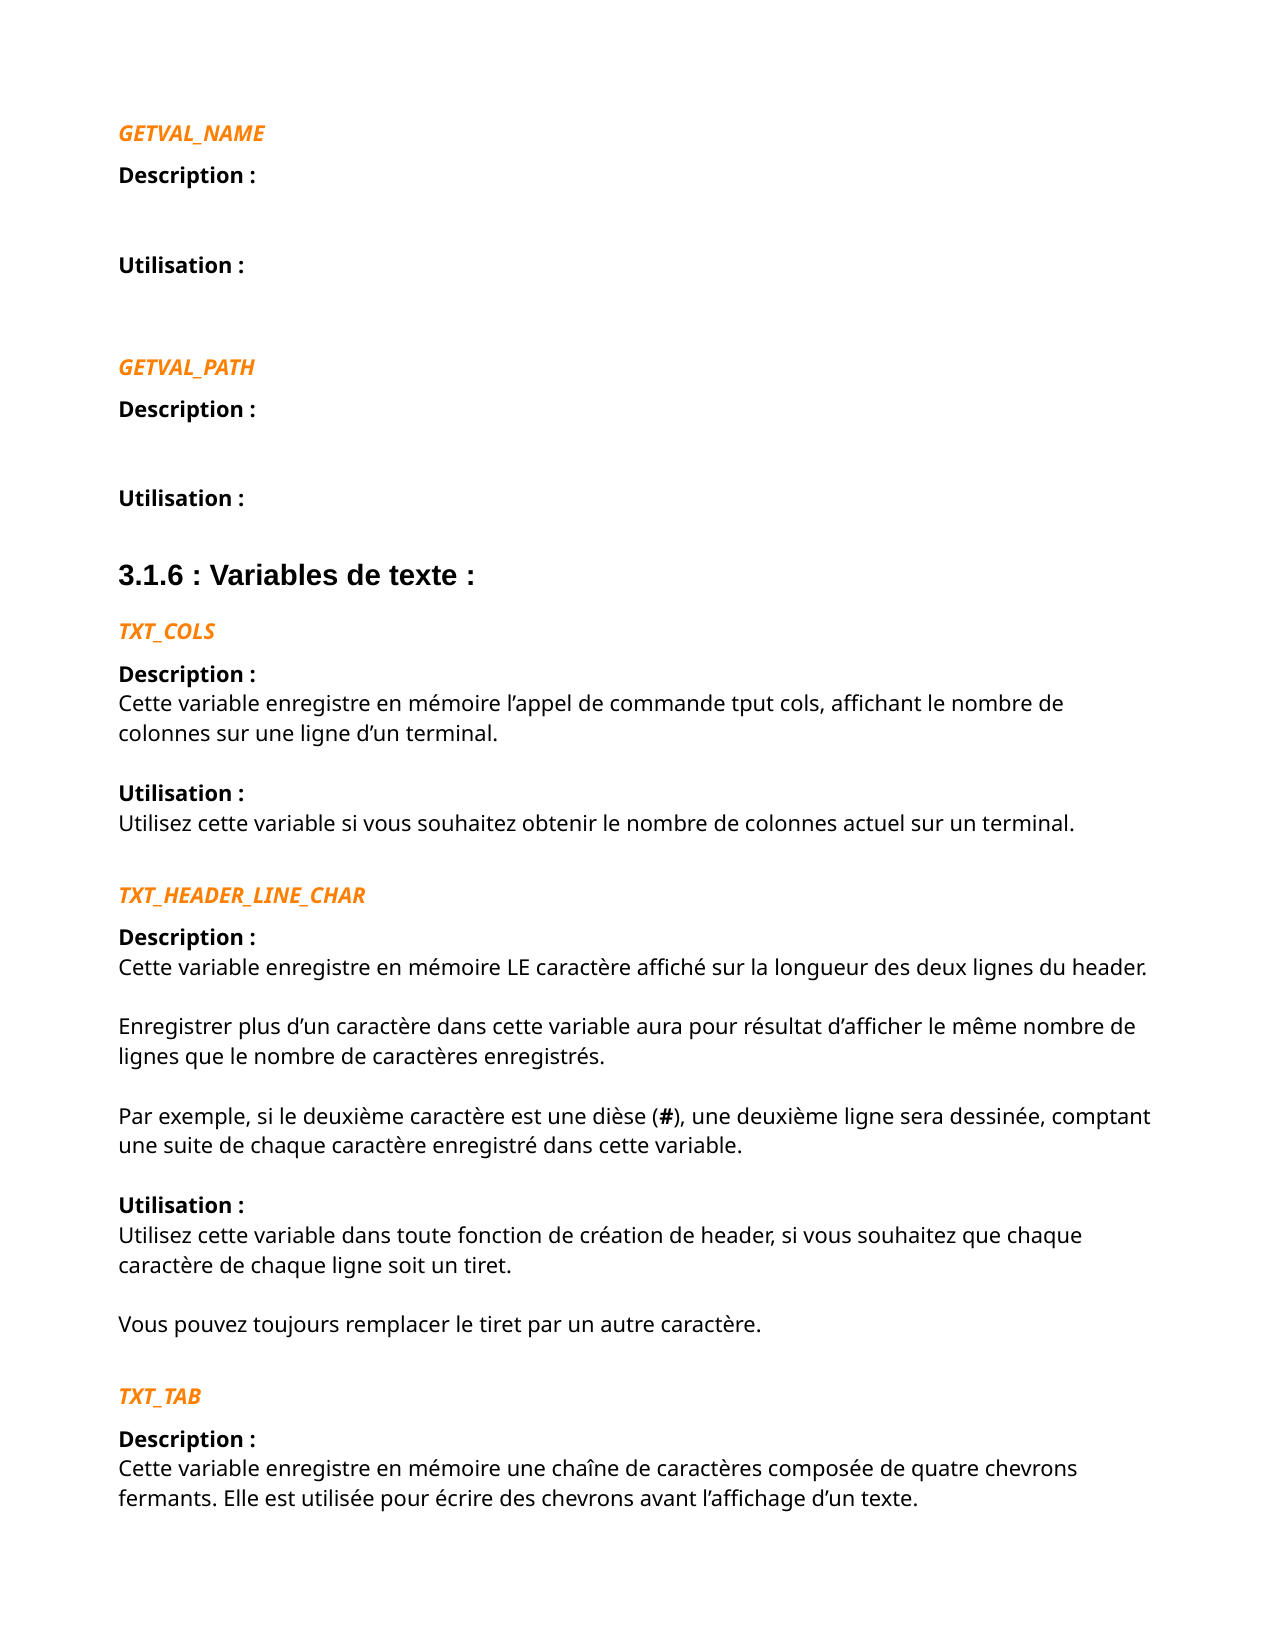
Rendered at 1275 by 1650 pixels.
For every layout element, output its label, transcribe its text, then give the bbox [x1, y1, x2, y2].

text Utilisation : [118, 250, 1157, 279]
text Description : [118, 160, 1157, 190]
text Utilisation : [118, 1190, 1157, 1220]
text Utilisez cette variable dans toute fonction de création de header, si vous souhaitez que chaque caractère de chaque ligne soit un tiret. [118, 1220, 1157, 1279]
subtitle 3.1.6 : Variables de texte : [118, 557, 1157, 591]
text Utilisation : [118, 778, 1157, 807]
text Description : [118, 394, 1157, 424]
subtitle GETVAL_NAME [118, 118, 1157, 148]
text Description : [118, 1423, 1157, 1453]
text Description : [118, 922, 1157, 952]
text Utilisation : [118, 483, 1157, 513]
text Vous pouvez toujours remplacer le tiret par un autre caractère. [118, 1309, 1157, 1339]
text Utilisez cette variable si vous souhaitez obtenir le nombre de colonnes actuel sur un terminal. [118, 807, 1157, 837]
text Par exemple, si le deuxième caractère est une dièse (#), une deuxième ligne sera dessinée, comptant une suite de chaque caractère enregistré dans cette variable. [118, 1101, 1157, 1160]
text Cette variable enregistre en mémoire LE caractère affiché sur la longueur des deux lignes du header. [118, 952, 1157, 981]
subtitle TXT_COLS [118, 616, 1157, 646]
text Enregistrer plus d’un caractère dans cette variable aura pour résultat d’afficher le même nombre de lignes que le nombre de caractères enregistrés. [118, 1011, 1157, 1071]
text Cette variable enregistre en mémoire l’appel de commande tput cols, affichant le nombre de colonnes sur une ligne d’un terminal. [118, 688, 1157, 748]
text Cette variable enregistre en mémoire une chaîne de caractères composée de quatre chevrons fermants. Elle est utilisée pour écrire des chevrons avant l’affichage d’un texte. [118, 1453, 1157, 1513]
subtitle GETVAL_PATH [118, 352, 1157, 381]
text Description : [118, 658, 1157, 688]
subtitle TXT_HEADER_LINE_CHAR [118, 879, 1157, 909]
subtitle TXT_TAB [118, 1381, 1157, 1411]
